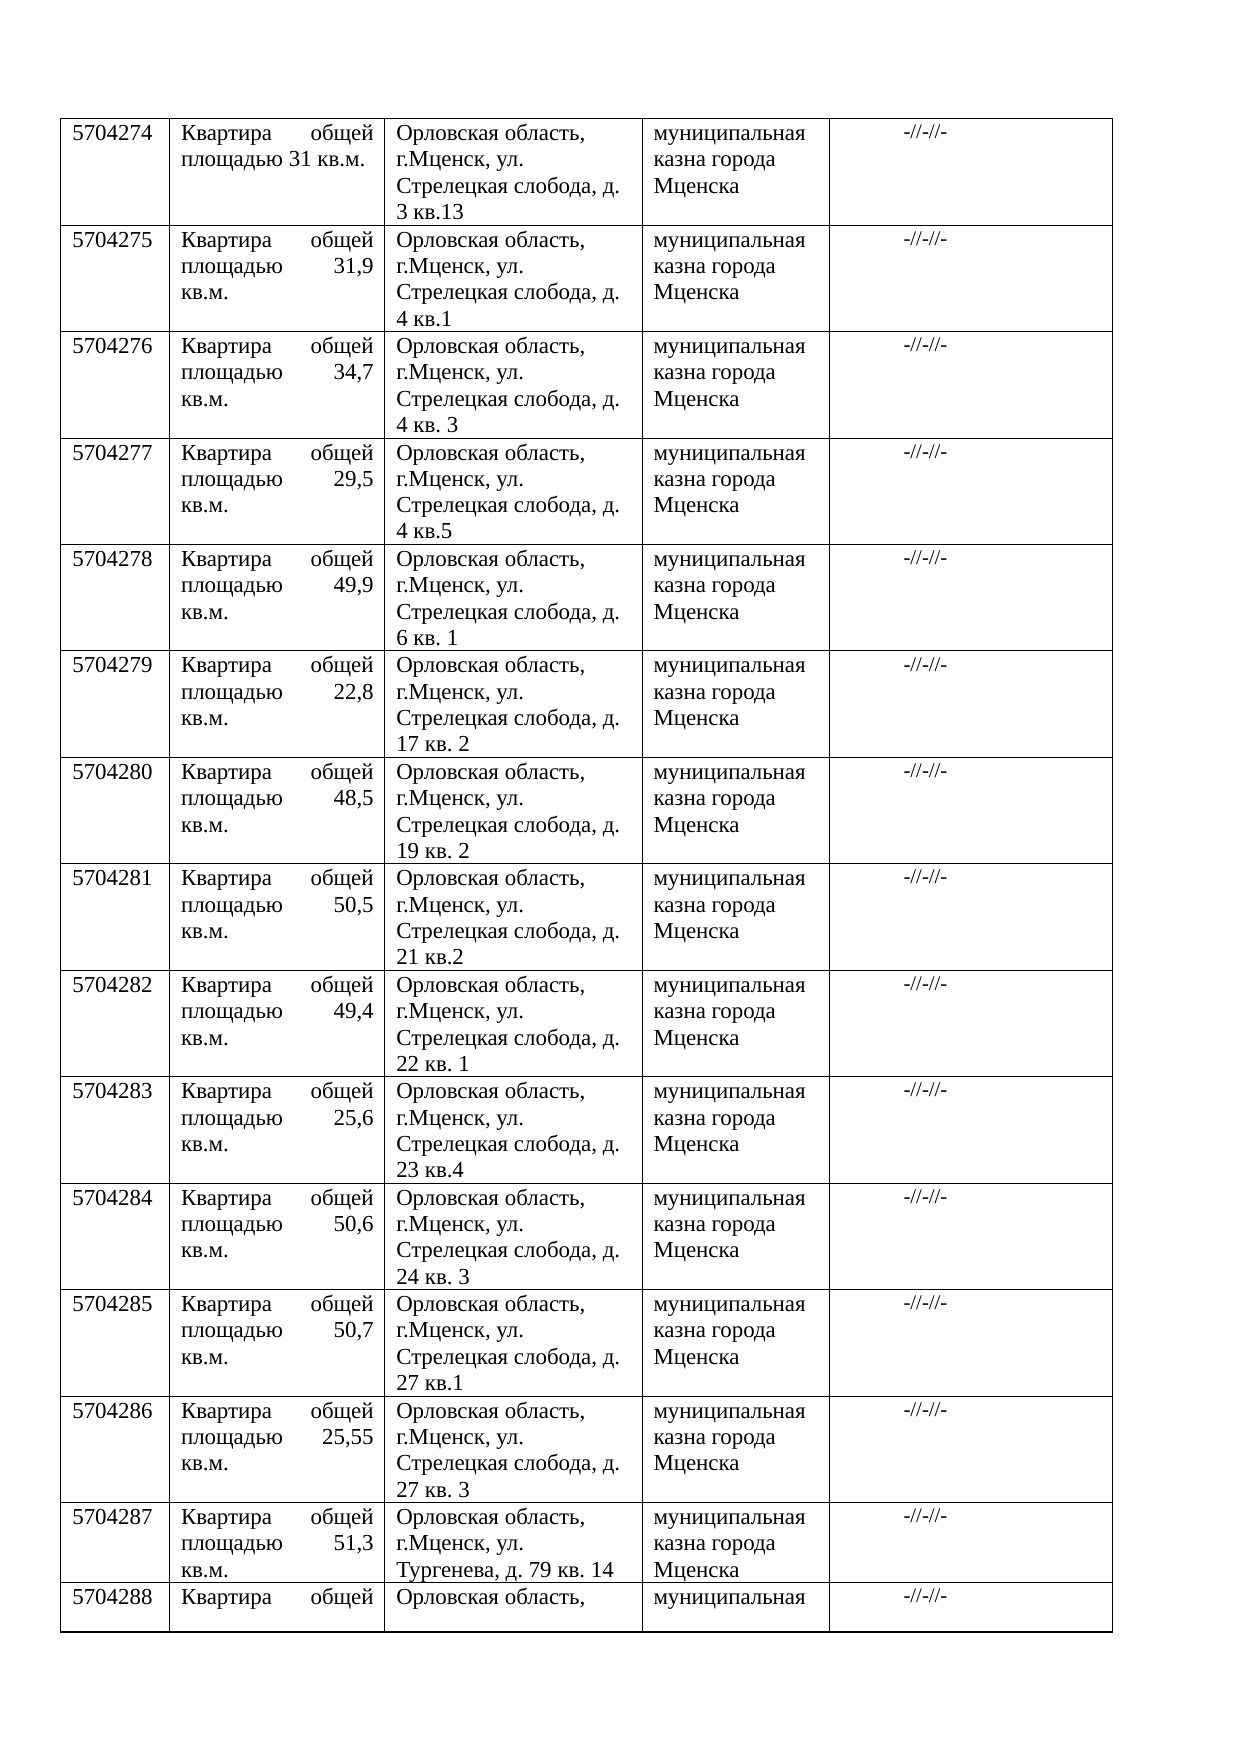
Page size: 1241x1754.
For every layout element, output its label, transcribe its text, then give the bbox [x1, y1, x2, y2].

table_cell Квартира общей площадью 31,9 кв.м. [170, 226, 384, 331]
table_cell 5704274 [61, 119, 169, 224]
table_cell Квартира общей [170, 1583, 384, 1631]
table_cell -//-//- [830, 545, 1112, 650]
table_cell муниципальная казна города Мценска [643, 226, 829, 331]
table_cell Квартира общей площадью 50,6 кв.м. [170, 1184, 384, 1289]
table_cell 5704282 [61, 971, 169, 1076]
table_cell -//-//- [830, 332, 1112, 437]
table_cell муниципальная казна города Мценска [643, 651, 829, 757]
table_cell Квартира общей площадью 34,7 кв.м. [170, 332, 384, 437]
table_cell 5704285 [61, 1290, 169, 1396]
table_cell Квартира общей площадью 50,5 кв.м. [170, 864, 384, 970]
table_cell муниципальная казна города Мценска [643, 332, 829, 437]
table_cell Квартира общей площадью 48,5 кв.м. [170, 758, 384, 863]
table_cell Квартира общей площадью 22,8 кв.м. [170, 651, 384, 757]
table_cell Орловская область, г.Мценск, ул. Стрелецкая слобода, д. 22 кв. 1 [385, 971, 642, 1076]
table_cell 5704288 [61, 1583, 169, 1631]
table_cell -//-//- [830, 439, 1112, 544]
table_cell Орловская область, г.Мценск, ул. Стрелецкая слобода, д. 4 кв.1 [385, 226, 642, 331]
table_cell -//-//- [830, 1290, 1112, 1396]
table_cell Орловская область, г.Мценск, ул. Стрелецкая слобода, д. 24 кв. 3 [385, 1184, 642, 1289]
table_cell -//-//- [830, 1583, 1112, 1631]
table_cell Орловская область, г.Мценск, ул. Стрелецкая слобода, д. 23 кв.4 [385, 1077, 642, 1183]
table_cell -//-//- [830, 1184, 1112, 1289]
table_cell Орловская область, г.Мценск, ул. Стрелецкая слобода, д. 17 кв. 2 [385, 651, 642, 757]
table_cell -//-//- [830, 1503, 1112, 1582]
table_cell муниципальная казна города Мценска [643, 1184, 829, 1289]
table_cell Орловская область, г.Мценск, ул. Стрелецкая слобода, д. 4 кв. 3 [385, 332, 642, 437]
table_cell Орловская область, г.Мценск, ул. Стрелецкая слобода, д. 3 кв.13 [385, 119, 642, 224]
table_cell Орловская область, г.Мценск, ул. Стрелецкая слобода, д. 19 кв. 2 [385, 758, 642, 863]
table_cell 5704283 [61, 1077, 169, 1183]
table_cell 5704286 [61, 1397, 169, 1502]
table_cell 5704275 [61, 226, 169, 331]
table_cell Орловская область, г.Мценск, ул. Тургенева, д. 79 кв. 14 [385, 1503, 642, 1582]
table_cell муниципальная казна города Мценска [643, 1397, 829, 1502]
table_cell Квартира общей площадью 29,5 кв.м. [170, 439, 384, 544]
table_cell муниципальная казна города Мценска [643, 1503, 829, 1582]
table_cell Квартира общей площадью 50,7 кв.м. [170, 1290, 384, 1396]
table_cell 5704280 [61, 758, 169, 863]
table_cell 5704277 [61, 439, 169, 544]
table_cell муниципальная казна города Мценска [643, 1077, 829, 1183]
table_cell -//-//- [830, 226, 1112, 331]
table_cell Квартира общей площадью 31 кв.м. [170, 119, 384, 224]
table_cell Орловская область, г.Мценск, ул. Стрелецкая слобода, д. 27 кв.1 [385, 1290, 642, 1396]
table_cell 5704276 [61, 332, 169, 437]
table_cell муниципальная казна города Мценска [643, 864, 829, 970]
table_cell Орловская область, г.Мценск, ул. Стрелецкая слобода, д. 6 кв. 1 [385, 545, 642, 650]
table_cell Квартира общей площадью 25,6 кв.м. [170, 1077, 384, 1183]
table_cell -//-//- [830, 119, 1112, 224]
table_cell муниципальная казна города Мценска [643, 439, 829, 544]
table_cell -//-//- [830, 864, 1112, 970]
table_cell -//-//- [830, 1077, 1112, 1183]
table_cell Орловская область, г.Мценск, ул. Стрелецкая слобода, д. 4 кв.5 [385, 439, 642, 544]
table_cell муниципальная казна города Мценска [643, 971, 829, 1076]
table_cell -//-//- [830, 651, 1112, 757]
table_cell Квартира общей площадью 25,55 кв.м. [170, 1397, 384, 1502]
table_cell 5704281 [61, 864, 169, 970]
table_cell Квартира общей площадью 51,3 кв.м. [170, 1503, 384, 1582]
table_cell Орловская область, г.Мценск, ул. Стрелецкая слобода, д. 21 кв.2 [385, 864, 642, 970]
table_cell -//-//- [830, 971, 1112, 1076]
table_cell муниципальная казна города Мценска [643, 758, 829, 863]
table_cell Квартира общей площадью 49,4 кв.м. [170, 971, 384, 1076]
table_cell Орловская область, г.Мценск, ул. Стрелецкая слобода, д. 27 кв. 3 [385, 1397, 642, 1502]
table_cell муниципальная [643, 1583, 829, 1631]
table_cell Орловская область, [385, 1583, 642, 1631]
table_cell муниципальная казна города Мценска [643, 545, 829, 650]
table_cell муниципальная казна города Мценска [643, 1290, 829, 1396]
table_cell -//-//- [830, 758, 1112, 863]
table_cell -//-//- [830, 1397, 1112, 1502]
table_cell 5704278 [61, 545, 169, 650]
table_cell 5704284 [61, 1184, 169, 1289]
table_cell 5704279 [61, 651, 169, 757]
table_cell муниципальная казна города Мценска [643, 119, 829, 224]
table_cell Квартира общей площадью 49,9 кв.м. [170, 545, 384, 650]
table_cell 5704287 [61, 1503, 169, 1582]
